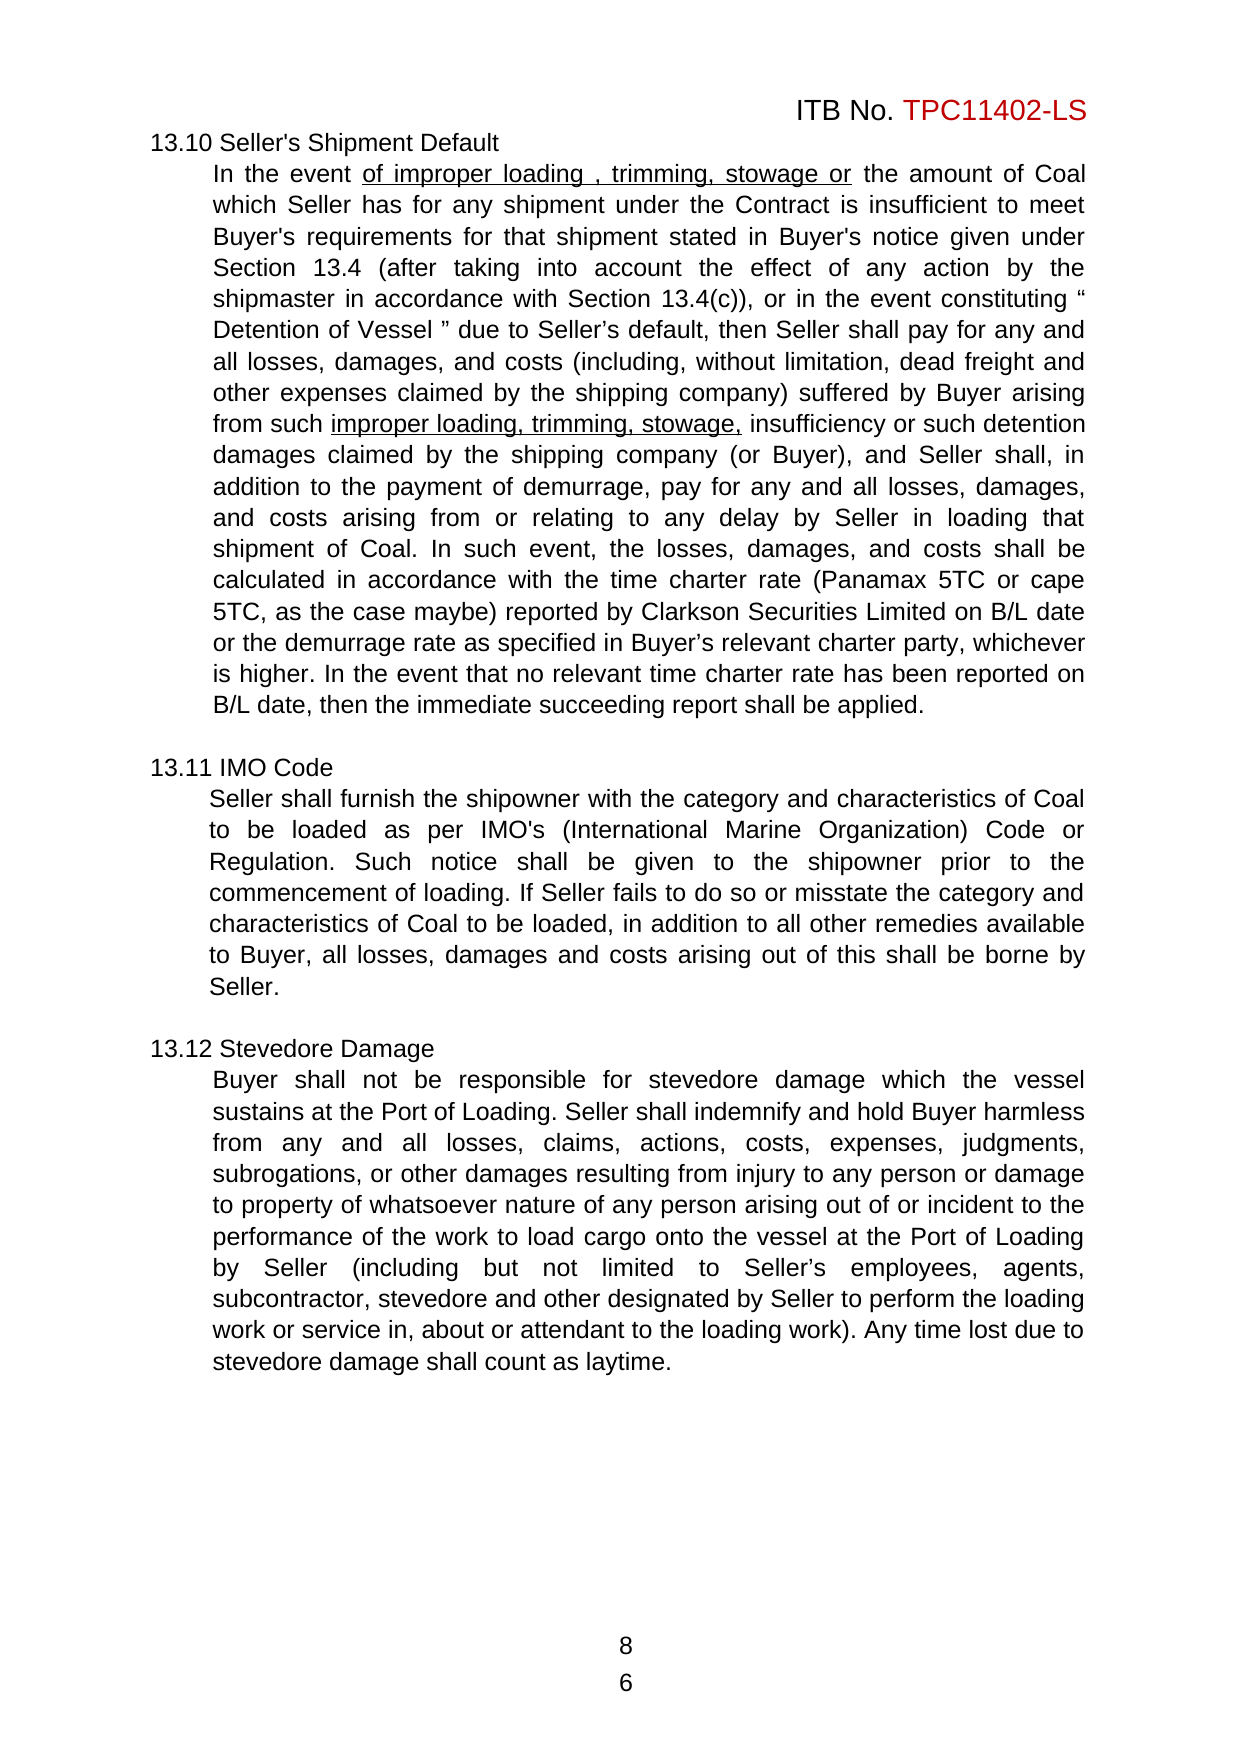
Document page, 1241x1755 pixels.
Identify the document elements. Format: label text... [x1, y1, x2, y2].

text 13.12 Stevedore Damage [150, 1032, 1087, 1064]
text Buyer shall not be responsible for stevedore damage which the vessel sustains at the Port of Loading. Seller shall indemnify and hold Buyer harmless from any and all losses, claims, actions, costs, expenses, judgments, subrogations, or other damages resulting from injury to any person or damage to property of whatsoever nature of any person arising out of or incident to the performance of the work to load cargo onto the vessel at the Port of Loading by Seller (including but not limited to Seller’s employees, agents, subcontractor, stevedore and other designated by Seller to perform the loading work or service in, about or attendant to the loading work). Any time lost due to stevedore damage shall count as laytime. [212, 1064, 1087, 1376]
text 13.10 Seller's Shipment Default [150, 126, 1086, 157]
text In the event of improper loading , trimming, stowage or the amount of Coal which Seller has for any shipment under the Contract is insufficient to meet Buyer's requirements for that shipment stated in Buyer's notice given under Section 13.4 (after taking into account the effect of any action by the shipmaster in accordance with Section 13.4(c)), or in the event constituting “ Detention of Vessel ” due to Seller’s default, then Seller shall pay for any and all losses, damages, and costs (including, without limitation, dead freight and other expenses claimed by the shipping company) suffered by Buyer arising from such improper loading, trimming, stowage, insufficiency or such detention damages claimed by the shipping company (or Buyer), and Seller shall, in addition to the payment of demurrage, pay for any and all losses, damages, and costs arising from or relating to any delay by Seller in loading that shipment of Coal. In such event, the losses, damages, and costs shall be calculated in accordance with the time charter rate (Panamax 5TC or cape 5TC, as the case maybe) reported by Clarkson Securities Limited on B/L date or the demurrage rate as specified in Buyer’s relevant charter party, whichever is higher. In the event that no relevant time charter rate has been reported on B/L date, then the immediate succeeding report shall be applied. [213, 157, 1087, 720]
text 13.11 IMO Code [150, 751, 1087, 782]
text Seller shall furnish the shipowner with the category and characteristics of Coal to be loaded as per IMO's (International Marine Organization) Code or Regulation. Such notice shall be given to the shipowner prior to the commencement of loading. If Seller fails to do so or misstate the category and characteristics of Coal to be loaded, in addition to all other remedies available to Buyer, all losses, damages and costs arising out of this shall be borne by Seller. [209, 782, 1087, 1001]
